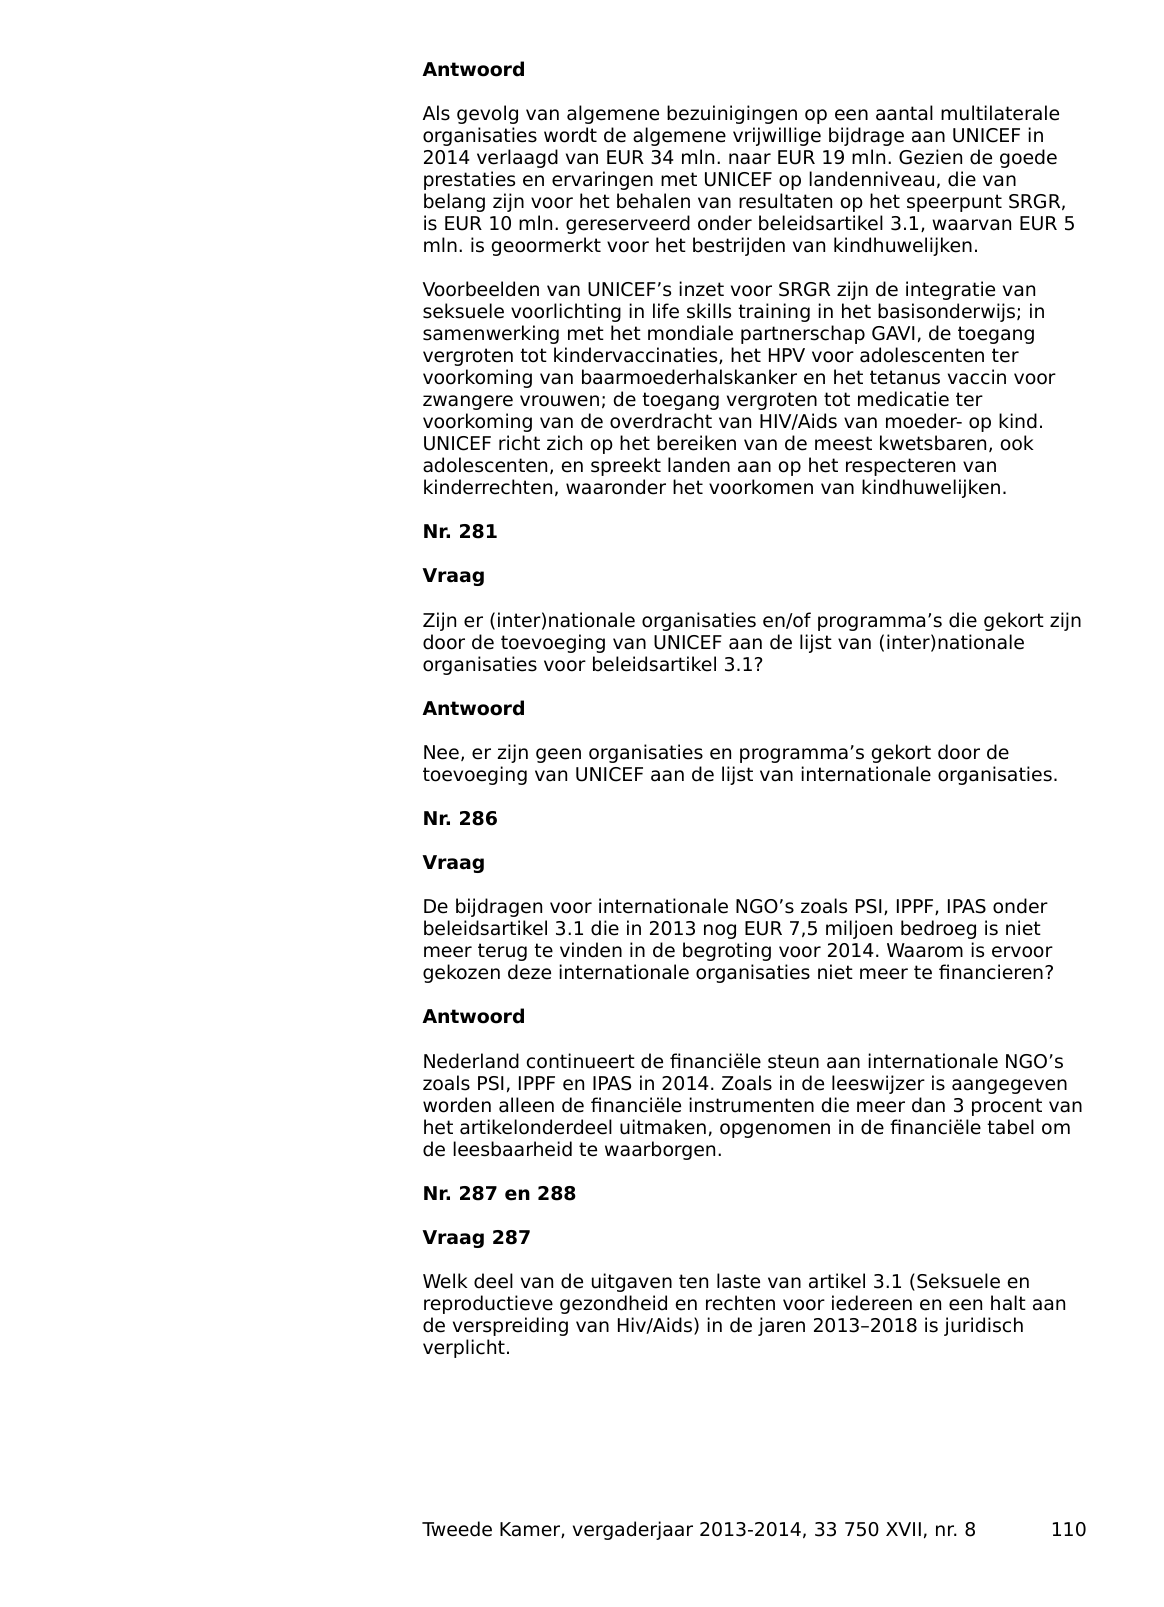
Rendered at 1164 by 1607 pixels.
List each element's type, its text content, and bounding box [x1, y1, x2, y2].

subtitle Vraag 287 [422, 1227, 1087, 1249]
subtitle Vraag [422, 565, 1087, 587]
text Voorbeelden van UNICEF’s inzet voor SRGR zijn de integratie van seksuele voorlichting in life skills training in het basisonderwijs; in samenwerking met het mondiale partnerschap GAVI, de toegang vergroten tot kindervaccinaties, het HPV voor adolescenten ter voorkoming van baarmoederhalskanker en het tetanus vaccin voor zwangere vrouwen; de toegang vergroten tot medicatie ter voorkoming van de overdracht van HIV/Aids van moeder- op kind. UNICEF richt zich op het bereiken van de meest kwetsbaren, ook adolescenten, en spreekt landen aan op het respecteren van kinderrechten, waaronder het voorkomen van kindhuwelijken. [422, 279, 1087, 499]
subtitle Nr. 281 [422, 521, 1087, 543]
subtitle Vraag [422, 852, 1087, 874]
subtitle Nr. 287 en 288 [422, 1183, 1087, 1205]
text Zijn er (inter)nationale organisaties en/of programma’s die gekort zijn door de toevoeging van UNICEF aan de lijst van (inter)nationale organisaties voor beleidsartikel 3.1? [422, 609, 1087, 676]
text Als gevolg van algemene bezuinigingen op een aantal multilaterale organisaties wordt de algemene vrijwillige bijdrage aan UNICEF in 2014 verlaagd van EUR 34 mln. naar EUR 19 mln. Gezien de goede prestaties en ervaringen met UNICEF op landenniveau, die van belang zijn voor het behalen van resultaten op het speerpunt SRGR, is EUR 10 mln. gereserveerd onder beleidsartikel 3.1, waarvan EUR 5 mln. is geoormerkt voor het bestrijden van kindhuwelijken. [422, 103, 1087, 257]
text Nederland continueert de financiële steun aan internationale NGO’s zoals PSI, IPPF en IPAS in 2014. Zoals in de leeswijzer is aangegeven worden alleen de financiële instrumenten die meer dan 3 procent van het artikelonderdeel uitmaken, opgenomen in de financiële tabel om de leesbaarheid te waarborgen. [422, 1051, 1087, 1161]
text Nee, er zijn geen organisaties en programma’s gekort door de toevoeging van UNICEF aan de lijst van internationale organisaties. [422, 742, 1087, 786]
subtitle Antwoord [422, 59, 1087, 81]
subtitle Antwoord [422, 1006, 1087, 1028]
subtitle Antwoord [422, 698, 1087, 720]
subtitle Nr. 286 [422, 808, 1087, 830]
text Welk deel van de uitgaven ten laste van artikel 3.1 (Seksuele en reproductieve gezondheid en rechten voor iedereen en een halt aan de verspreiding van Hiv/Aids) in de jaren 2013–2018 is juridisch verplicht. [422, 1271, 1087, 1359]
text De bijdragen voor internationale NGO’s zoals PSI, IPPF, IPAS onder beleidsartikel 3.1 die in 2013 nog EUR 7,5 miljoen bedroeg is niet meer terug te vinden in de begroting voor 2014. Waarom is ervoor gekozen deze internationale organisaties niet meer te financieren? [422, 896, 1087, 984]
